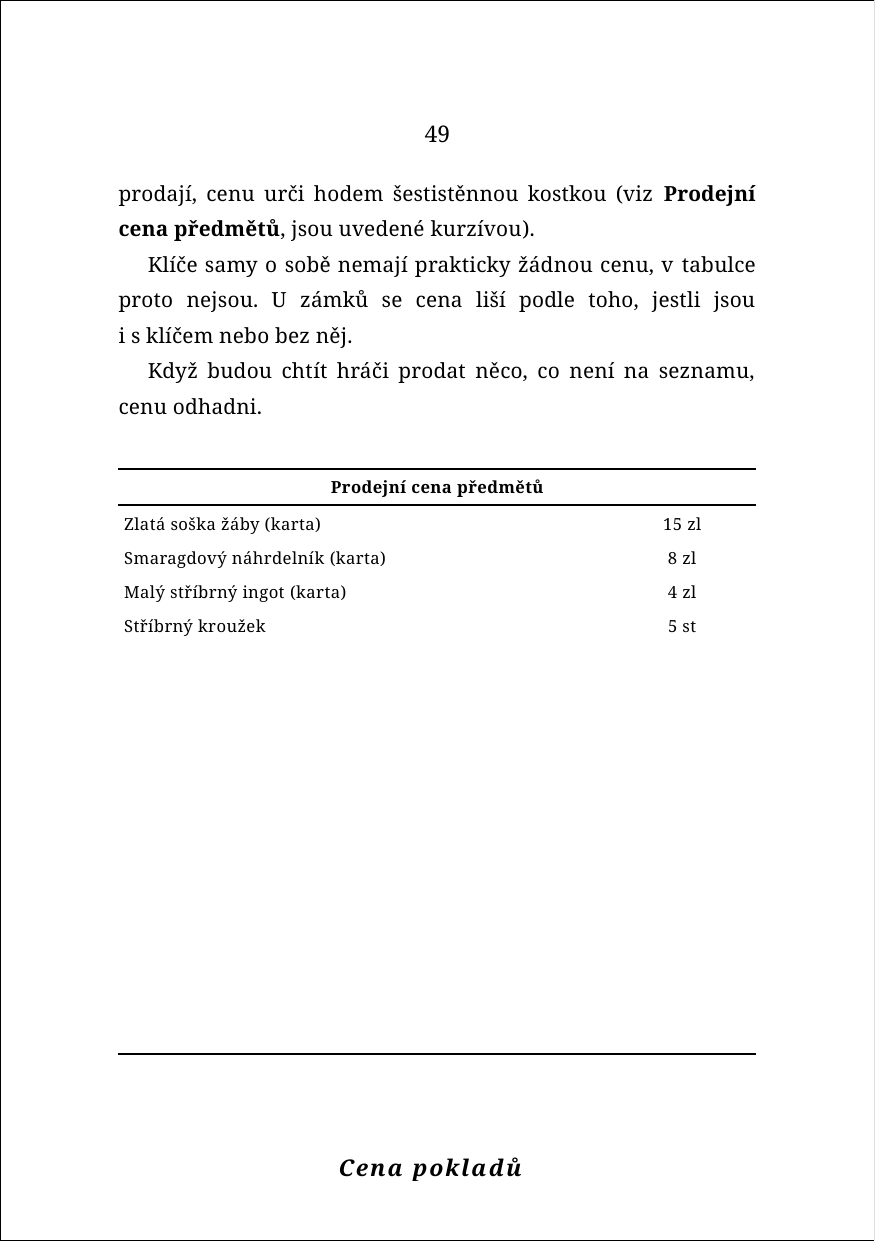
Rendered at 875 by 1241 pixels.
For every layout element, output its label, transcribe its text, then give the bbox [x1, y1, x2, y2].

table_header Prodejní cena předmětů [118, 470, 756, 504]
table_cell 15 zl [608, 506, 756, 541]
table_cell [118, 951, 608, 985]
table_cell [118, 814, 608, 848]
table_cell [118, 677, 608, 711]
table_cell 4 zl [608, 575, 756, 609]
table_cell [608, 677, 756, 711]
table_cell [118, 848, 608, 882]
table_cell [118, 780, 608, 814]
table_cell [608, 916, 756, 951]
table_cell [118, 882, 608, 916]
table_cell [608, 746, 756, 780]
table_cell [608, 1019, 756, 1053]
table_cell [118, 746, 608, 780]
table_cell [118, 1019, 608, 1053]
table_cell [608, 814, 756, 848]
table_cell [118, 643, 608, 677]
table_cell [608, 985, 756, 1019]
table_cell [608, 711, 756, 746]
table_cell [118, 985, 608, 1019]
table_cell [118, 916, 608, 951]
table_cell [118, 711, 608, 746]
table_cell Smaragdový náhrdelník (karta) [118, 541, 608, 575]
table_cell [608, 882, 756, 916]
table_cell 8 zl [608, 541, 756, 575]
text prodají, cenu urči hodem šestistěnnou kostkou (viz Prodejní cena předmětů, jsou uvedené kurzívou). Klíče samy o⁠ sobě nemají prakticky žádnou cenu, v⁠ tabulce proto nejsou. U⁠ zámků se cena liší podle toho, jestli jsou i⁠ s⁠ klíčem nebo bez něj. Když budou chtít hráči prodat něco, co není na seznamu, cenu odhadni. [118, 179, 756, 421]
table_cell 5 st [608, 609, 756, 643]
table_cell Stříbrný kroužek [118, 609, 608, 643]
table_cell [608, 780, 756, 814]
table_cell [608, 848, 756, 882]
table_cell Zlatá soška žáby (karta) [118, 506, 608, 541]
table_cell Malý stříbrný ingot (karta) [118, 575, 608, 609]
table_cell [608, 643, 756, 677]
table_cell [608, 951, 756, 985]
